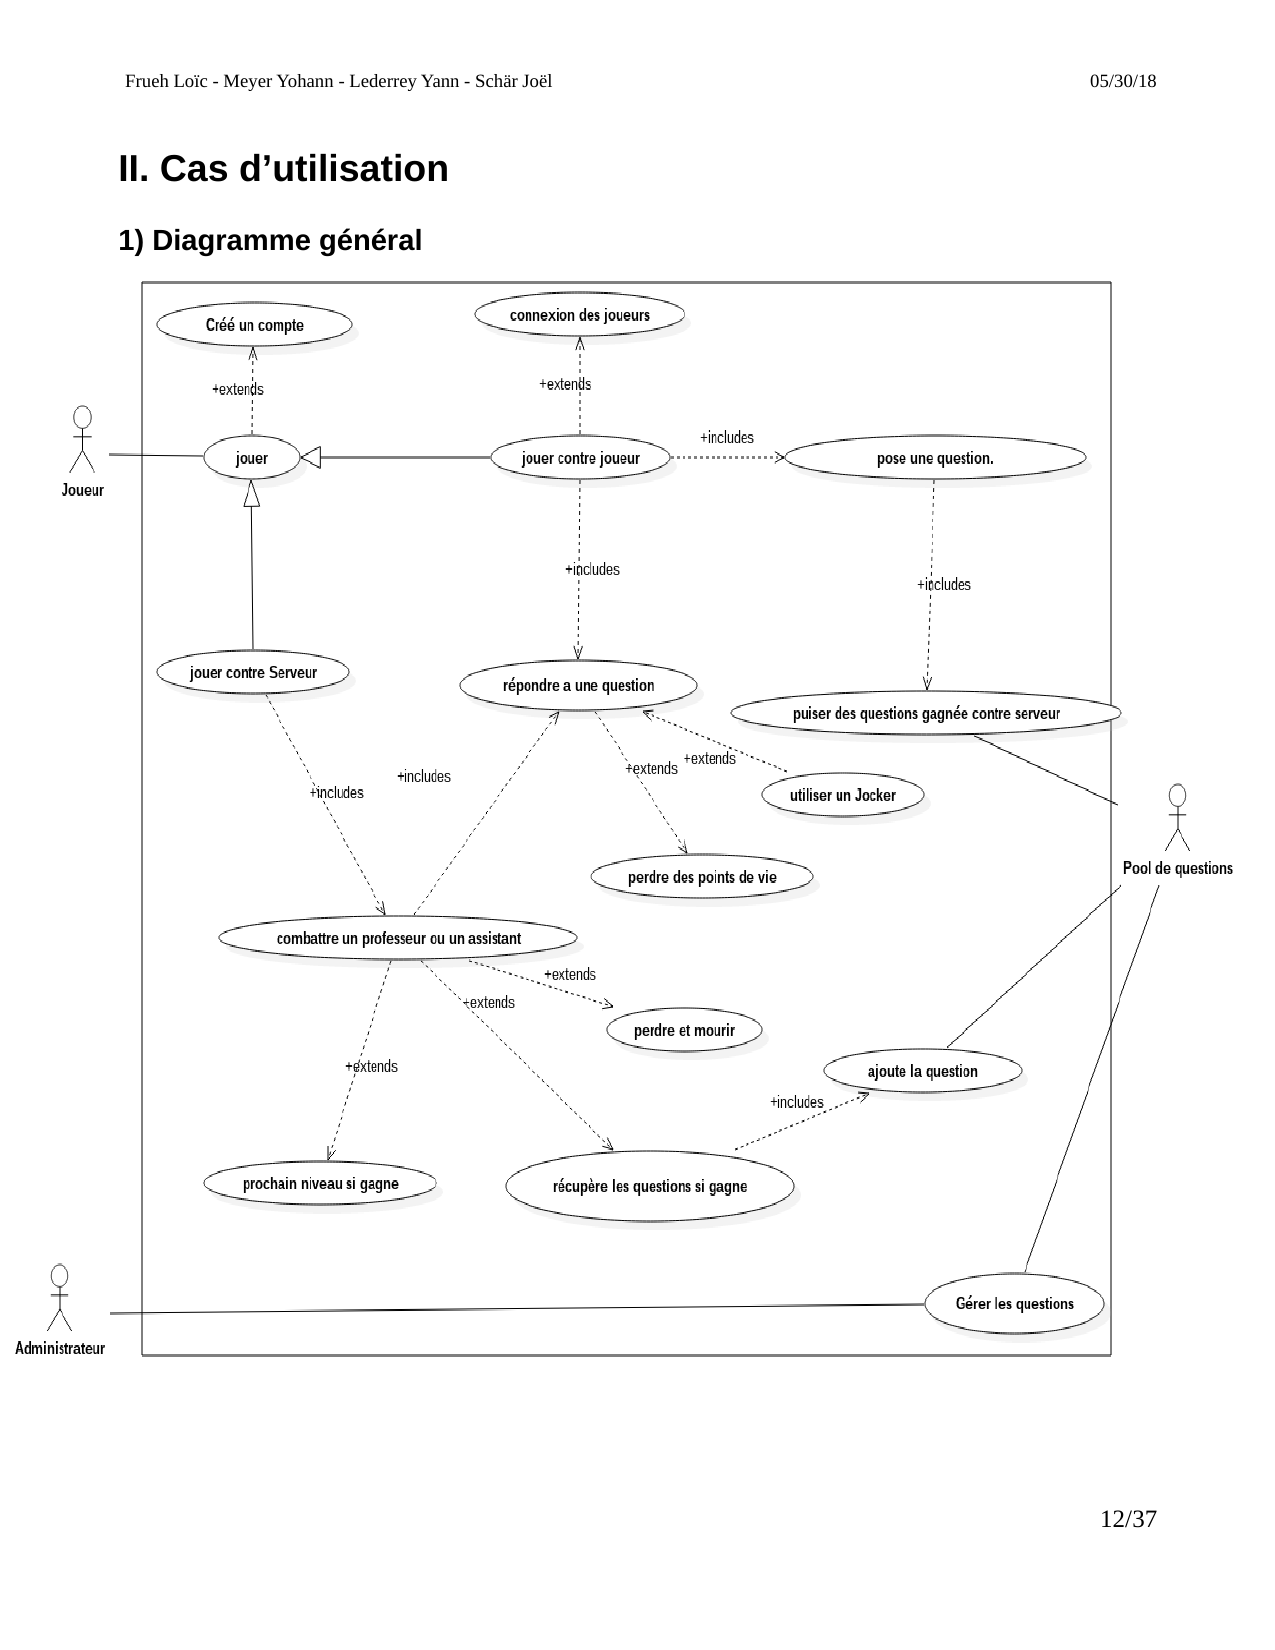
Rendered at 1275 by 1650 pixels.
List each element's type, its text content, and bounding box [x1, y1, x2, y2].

subtitle 1) Diagramme général [118, 223, 1157, 256]
picture [0, 270, 1275, 1416]
subtitle II. Cas d’utilisation [118, 146, 1157, 189]
